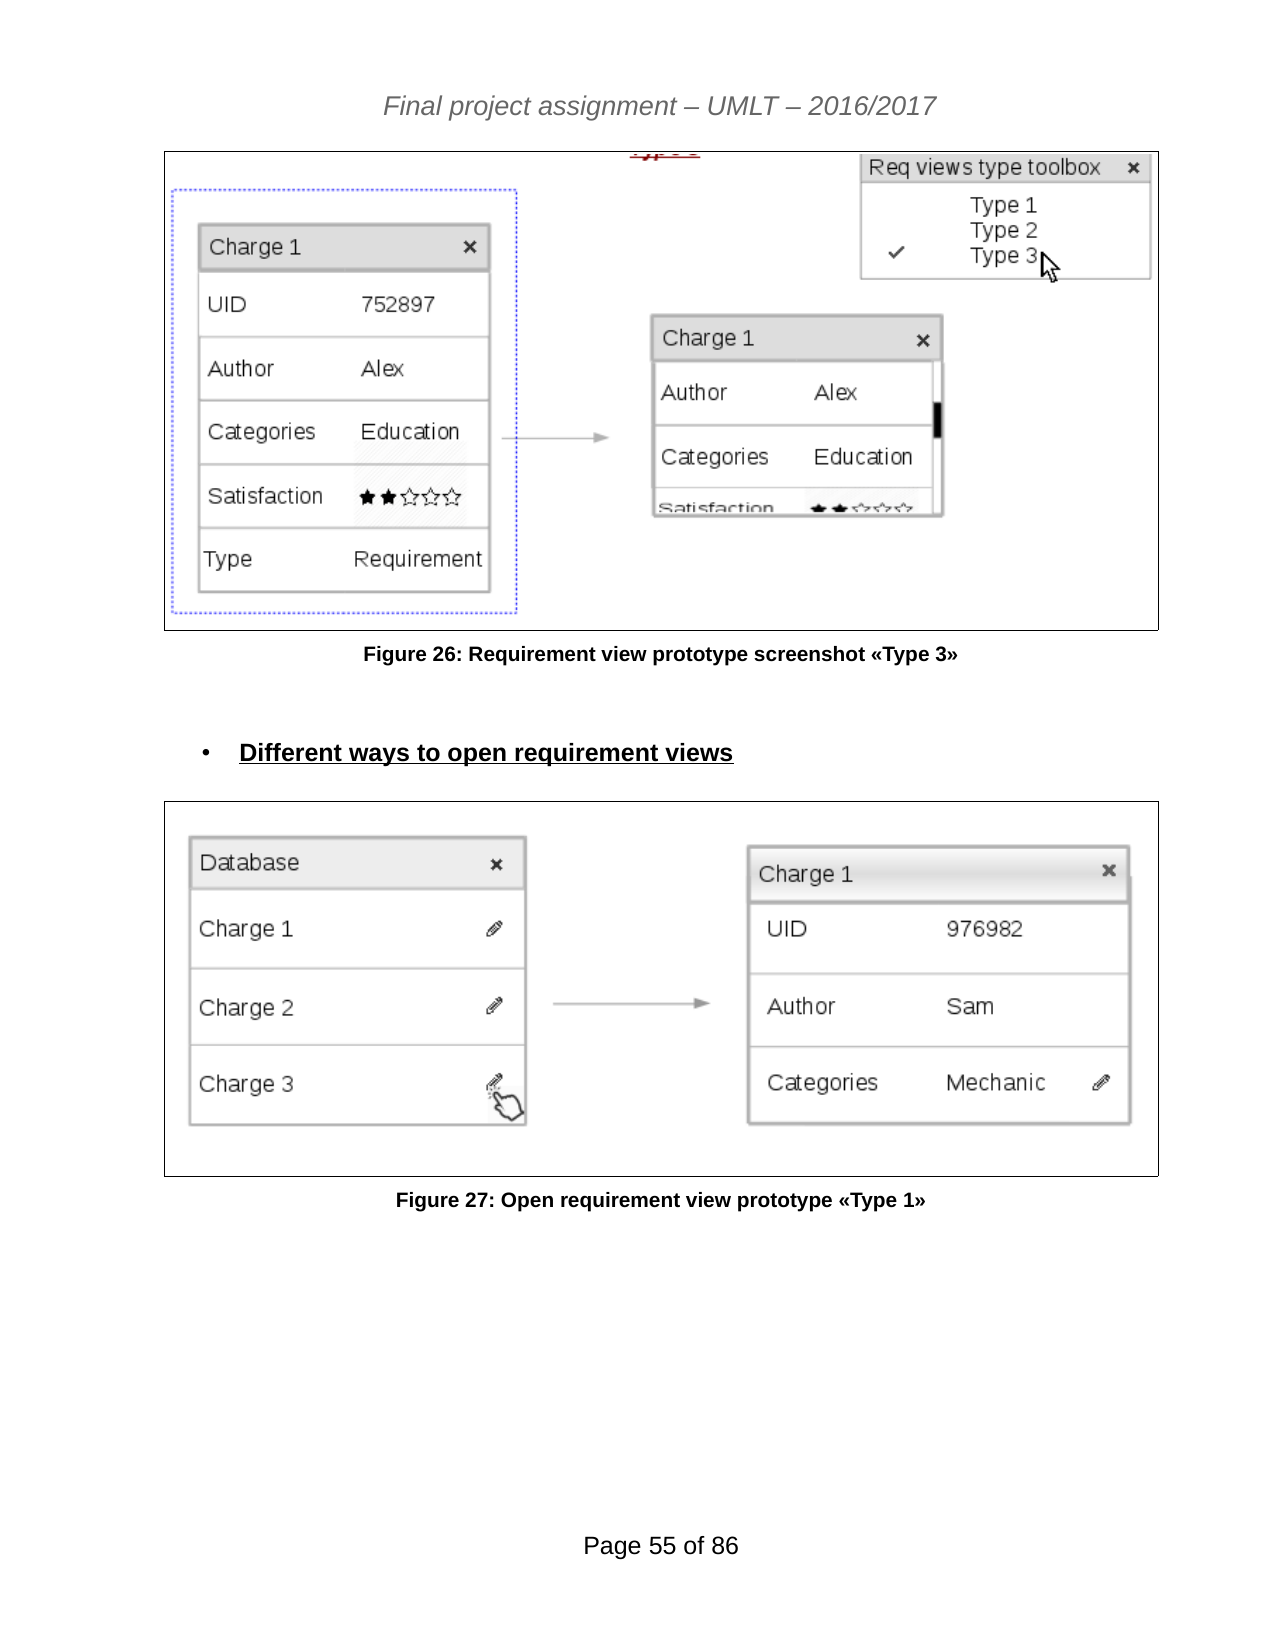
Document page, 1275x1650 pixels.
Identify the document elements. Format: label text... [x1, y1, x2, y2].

text [165, 152, 1158, 630]
text [165, 802, 1158, 1176]
text Figure 26: Requirement view prototype screenshot «Type 3» [164, 631, 1158, 666]
text Figure 27: Open requirement view prototype «Type 1» [164, 1177, 1158, 1212]
text [164, 795, 1158, 801]
picture [167, 154, 1155, 627]
list Different ways to open requirement views [202, 738, 1158, 766]
picture [167, 803, 1155, 1174]
